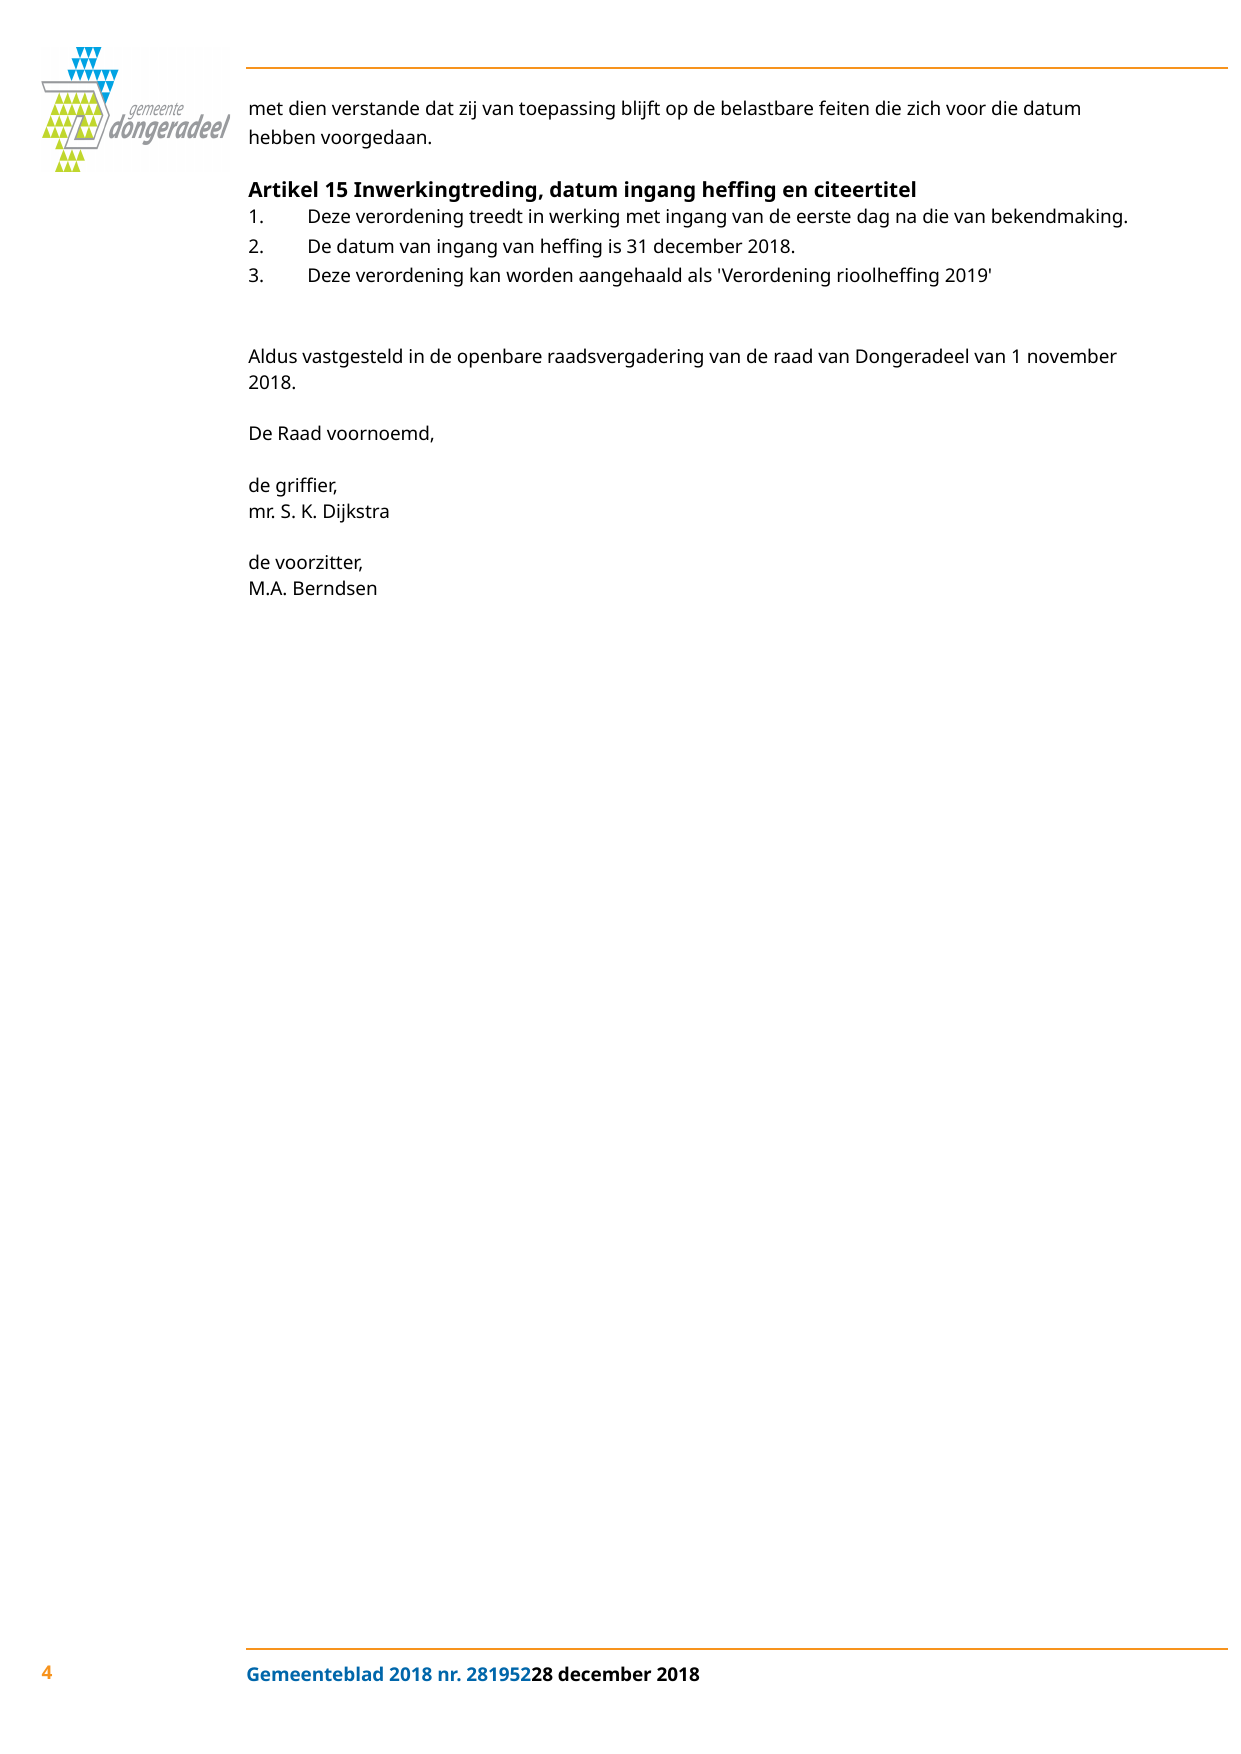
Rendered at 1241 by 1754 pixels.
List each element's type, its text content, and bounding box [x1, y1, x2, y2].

list Deze verordening treedt in werking met ingang van de eerste dag na die van bekendmaking. [248, 203, 1152, 229]
text M.A. Berndsen [248, 575, 1152, 601]
text Artikel 15 Inwerkingtreding, datum ingang heffing en citeertitel [248, 175, 1152, 203]
text mr. S. K. Dijkstra [248, 498, 1152, 523]
list Deze verordening kan worden aangehaald als 'Verordening rioolheffing 2019' [248, 262, 1152, 288]
picture [99, 72, 104, 80]
picture [41, 47, 231, 172]
text met dien verstande dat zij van toepassing blijft op de belastbare feiten die zich voor die datum hebben voorgedaan. [248, 95, 1152, 150]
text de voorzitter, [248, 549, 1152, 575]
text de griffier, [248, 472, 1152, 498]
text Aldus vastgesteld in de openbare raadsvergadering van de raad van Dongeradeel van 1 november 2018. [248, 343, 1152, 395]
picture [107, 73, 113, 80]
list De datum van ingang van heffing is 31 december 2018. [248, 233, 1152, 258]
text De Raad voornoemd, [248, 421, 1152, 446]
